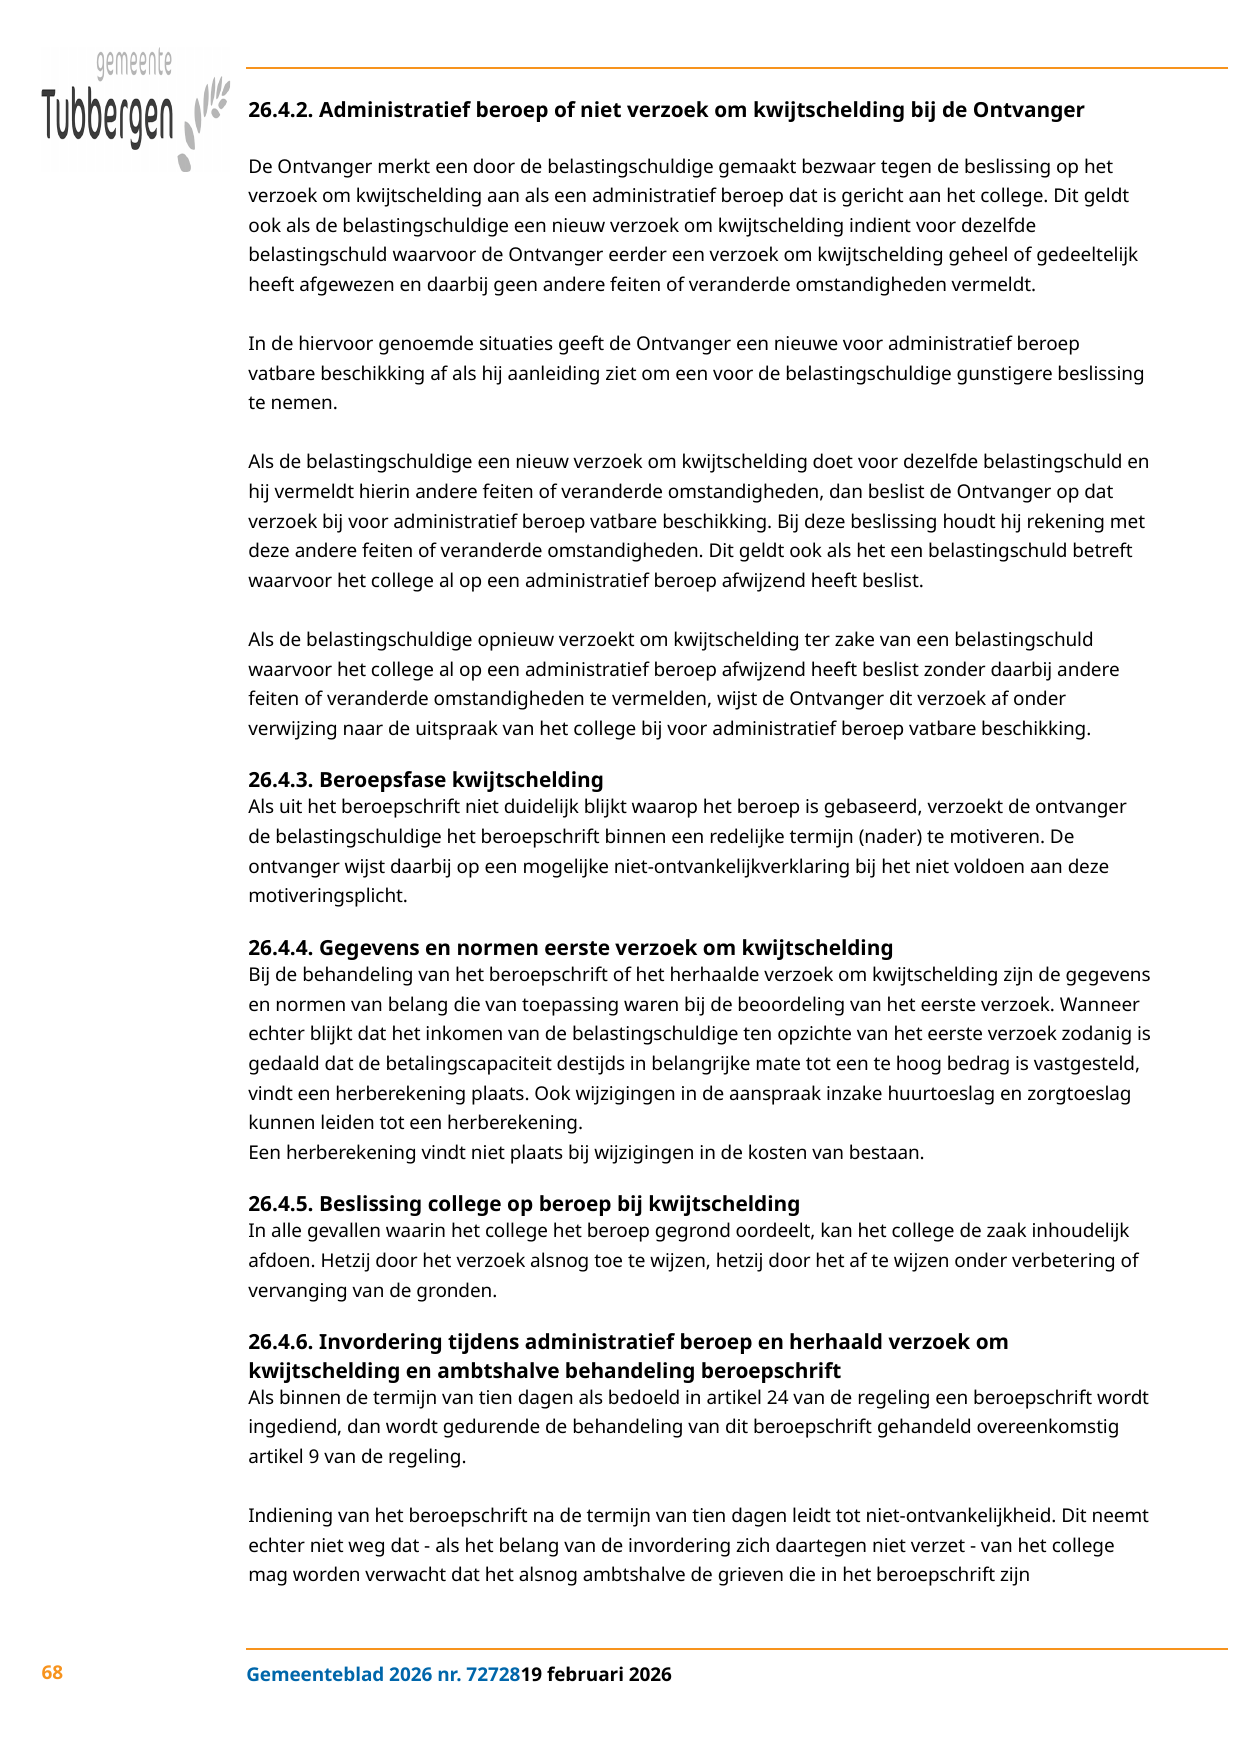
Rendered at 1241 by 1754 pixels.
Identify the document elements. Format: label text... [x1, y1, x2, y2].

text Als uit het beroepschrift niet duidelijk blijkt waarop het beroep is gebaseerd, verzoekt de ontvanger de belastingschuldige het beroepschrift binnen een redelijke termijn (nader) te motiveren. De ontvanger wijst daarbij op een mogelijke niet-ontvankelijkverklaring bij het niet voldoen aan deze motiveringsplicht. [248, 794, 1152, 908]
text Als de belastingschuldige opnieuw verzoekt om kwijtschelding ter zake van een belastingschuld waarvoor het college al op een administratief beroep afwijzend heeft beslist zonder daarbij andere feiten of veranderde omstandigheden te vermelden, wijst de Ontvanger dit verzoek af onder verwijzing naar de uitspraak van het college bij voor administratief beroep vatbare beschikking. [248, 626, 1152, 741]
text 26.4.6. Invordering tijdens administratief beroep en herhaald verzoek om kwijtschelding en ambtshalve behandeling beroepschrift [248, 1327, 1152, 1384]
text Als binnen de termijn van tien dagen als bedoeld in artikel 24 van de regeling een beroepschrift wordt ingediend, dan wordt gedurende de behandeling van dit beroepschrift gehandeld overeenkomstig artikel 9 van de regeling. [248, 1384, 1152, 1469]
text Indiening van het beroepschrift na de termijn van tien dagen leidt tot niet-ontvankelijkheid. Dit neemt echter niet weg dat - als het belang van de invordering zich daartegen niet verzet - van het college mag worden verwacht dat het alsnog ambtshalve de grieven die in het beroepschrift zijn [248, 1502, 1152, 1587]
text 26.4.3. Beroepsfase kwijtschelding [248, 765, 1152, 794]
text Een herberekening vindt niet plaats bij wijzigingen in de kosten van bestaan. [248, 1139, 1152, 1164]
text De Ontvanger merkt een door de belastingschuldige gemaakt bezwaar tegen de beslissing op het verzoek om kwijtschelding aan als een administratief beroep dat is gericht aan het college. Dit geldt ook als de belastingschuldige een nieuw verzoek om kwijtschelding indient voor dezelfde belastingschuld waarvoor de Ontvanger eerder een verzoek om kwijtschelding geheel of gedeeltelijk heeft afgewezen en daarbij geen andere feiten of veranderde omstandigheden vermeldt. [248, 153, 1152, 297]
text Bij de behandeling van het beroepschrift of het herhaalde verzoek om kwijtschelding zijn de gegevens en normen van belang die van toepassing waren bij de beoordeling van het eerste verzoek. Wanneer echter blijkt dat het inkomen van de belastingschuldige ten opzichte van het eerste verzoek zodanig is gedaald dat de betalingscapaciteit destijds in belangrijke mate tot een te hoog bedrag is vastgesteld, vindt een herberekening plaats. Ook wijzigingen in de aanspraak inzake huurtoeslag en zorgtoeslag kunnen leiden tot een herberekening. [248, 961, 1152, 1135]
text Als de belastingschuldige een nieuw verzoek om kwijtschelding doet voor dezelfde belastingschuld en hij vermeldt hierin andere feiten of veranderde omstandigheden, dan beslist de Ontvanger op dat verzoek bij voor administratief beroep vatbare beschikking. Bij deze beslissing houdt hij rekening met deze andere feiten of veranderde omstandigheden. Dit geldt ook als het een belastingschuld betreft waarvoor het college al op een administratief beroep afwijzend heeft beslist. [248, 449, 1152, 593]
text In de hiervoor genoemde situaties geeft de Ontvanger een nieuwe voor administratief beroep vatbare beschikking af als hij aanleiding ziet om een voor de belastingschuldige gunstigere beslissing te nemen. [248, 330, 1152, 415]
text 26.4.5. Beslissing college op beroep bij kwijtschelding [248, 1189, 1152, 1218]
text In alle gevallen waarin het college het beroep gegrond oordeelt, kan het college de zaak inhoudelijk afdoen. Hetzij door het verzoek alsnog toe te wijzen, hetzij door het af te wijzen onder verbetering of vervanging van de gronden. [248, 1218, 1152, 1303]
picture [41, 47, 231, 172]
text 26.4.4. Gegevens en normen eerste verzoek om kwijtschelding [248, 933, 1152, 961]
text 26.4.2. Administratief beroep of niet verzoek om kwijtschelding bij de Ontvanger [248, 95, 1152, 123]
